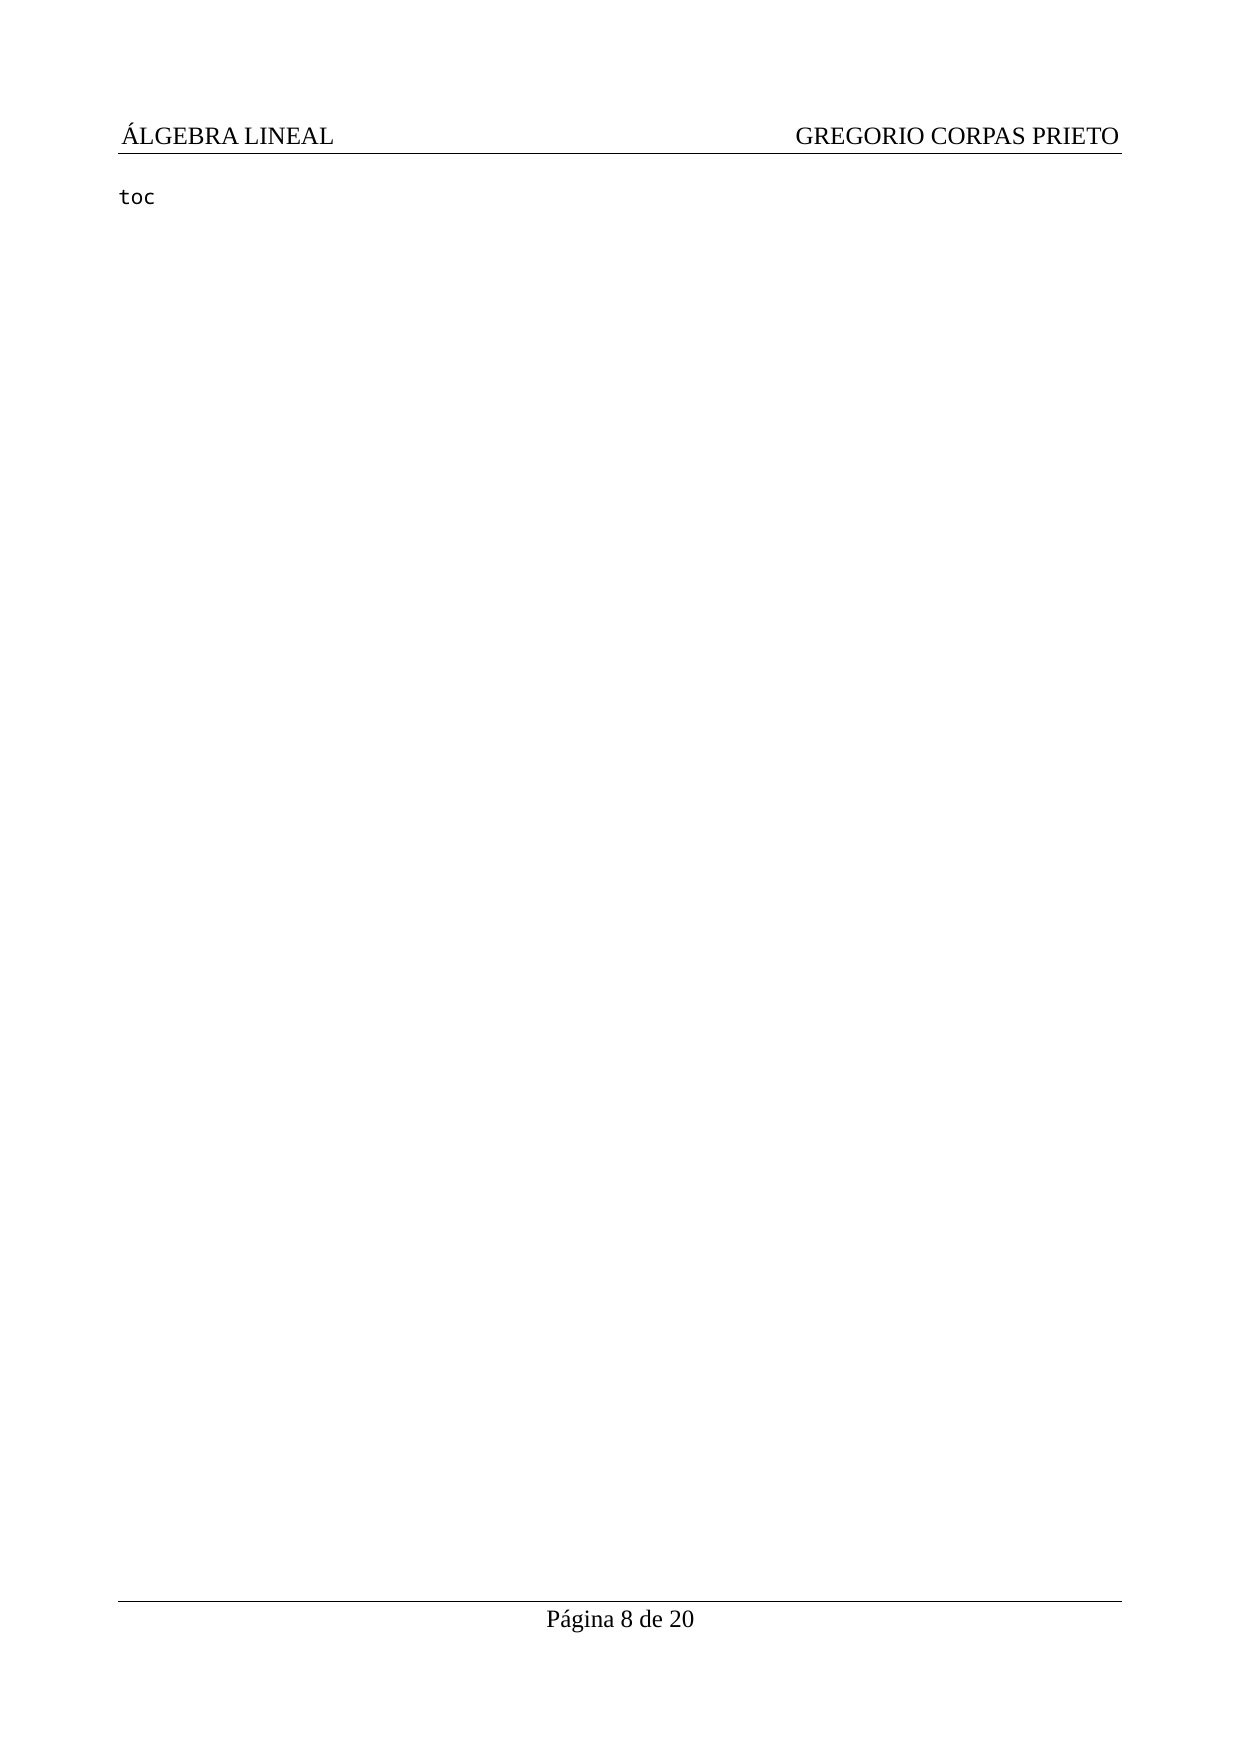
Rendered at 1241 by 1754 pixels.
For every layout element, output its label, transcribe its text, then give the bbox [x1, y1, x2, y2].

text toc [118, 182, 1122, 211]
